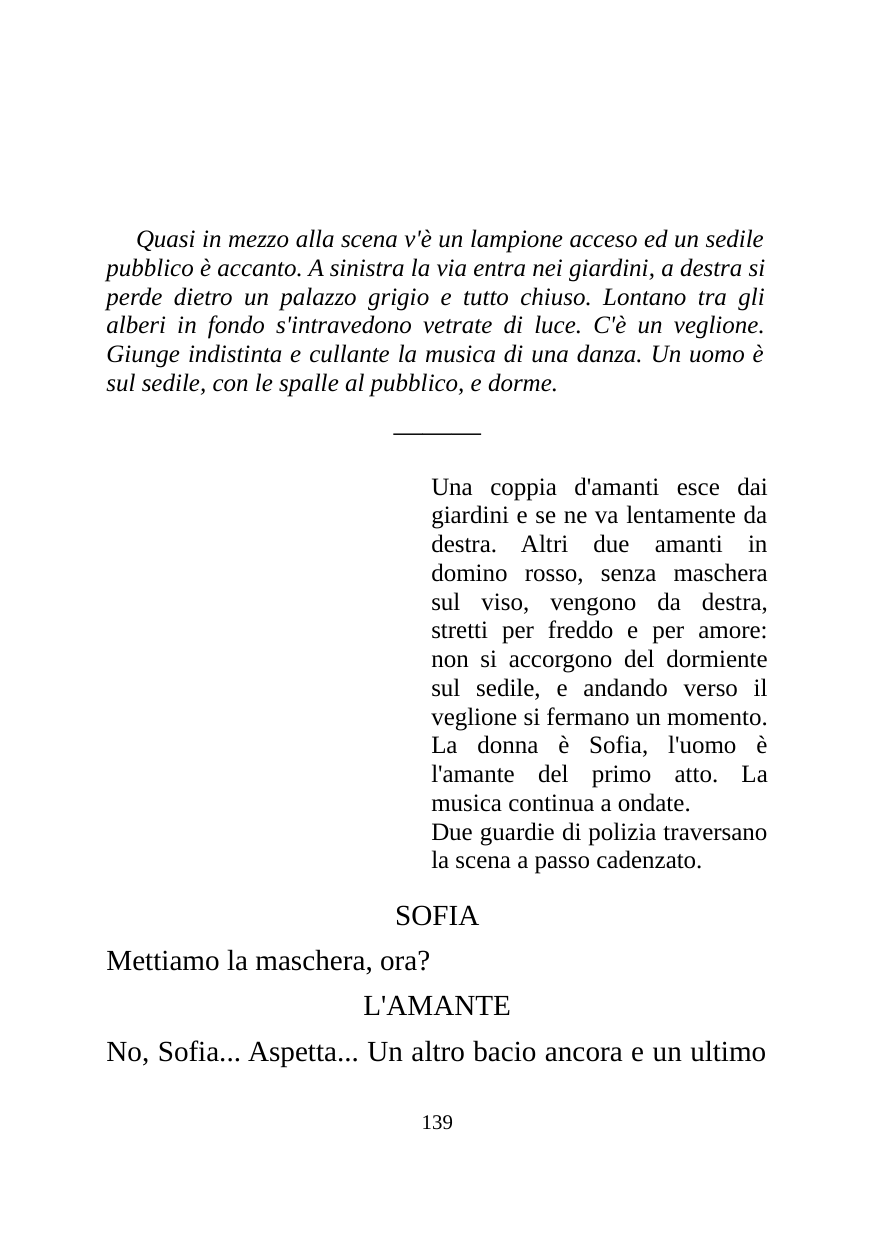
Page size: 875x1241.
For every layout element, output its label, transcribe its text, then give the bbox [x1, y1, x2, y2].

text Una coppia d'amanti esce dai giardini e se ne va lentamente da destra. Altri due amanti in domino rosso, senza maschera sul viso, vengono da destra, stretti per freddo e per amore: non si accorgono del dormiente sul sedile, e andando verso il veglione si fermano un momento. La donna è Sofia, l'uomo è l'amante del primo atto. La musica continua a ondate. [431, 472, 768, 817]
text L'AMANTE [106, 988, 768, 1022]
text ——— [106, 414, 768, 448]
text Due guardie di polizia traversano la scena a passo cadenzato. [431, 817, 768, 874]
text No, Sofia... Aspetta... Un altro bacio ancora e un ultimo [106, 1034, 768, 1067]
text Quasi in mezzo alla scena v'è un lampione acceso ed un sedile pubblico è accanto. A sinistra la via entra nei giardini, a destra si perde dietro un palazzo grigio e tutto chiuso. Lontano tra gli alberi in fondo s'intravedono vetrate di luce. C'è un veglione. Giunge indistinta e cullante la musica di una danza. Un uomo è sul sedile, con le spalle al pubblico, e dorme. [106, 224, 768, 397]
text SOFIA [106, 898, 768, 931]
text Mettiamo la maschera, ora? [106, 943, 768, 977]
